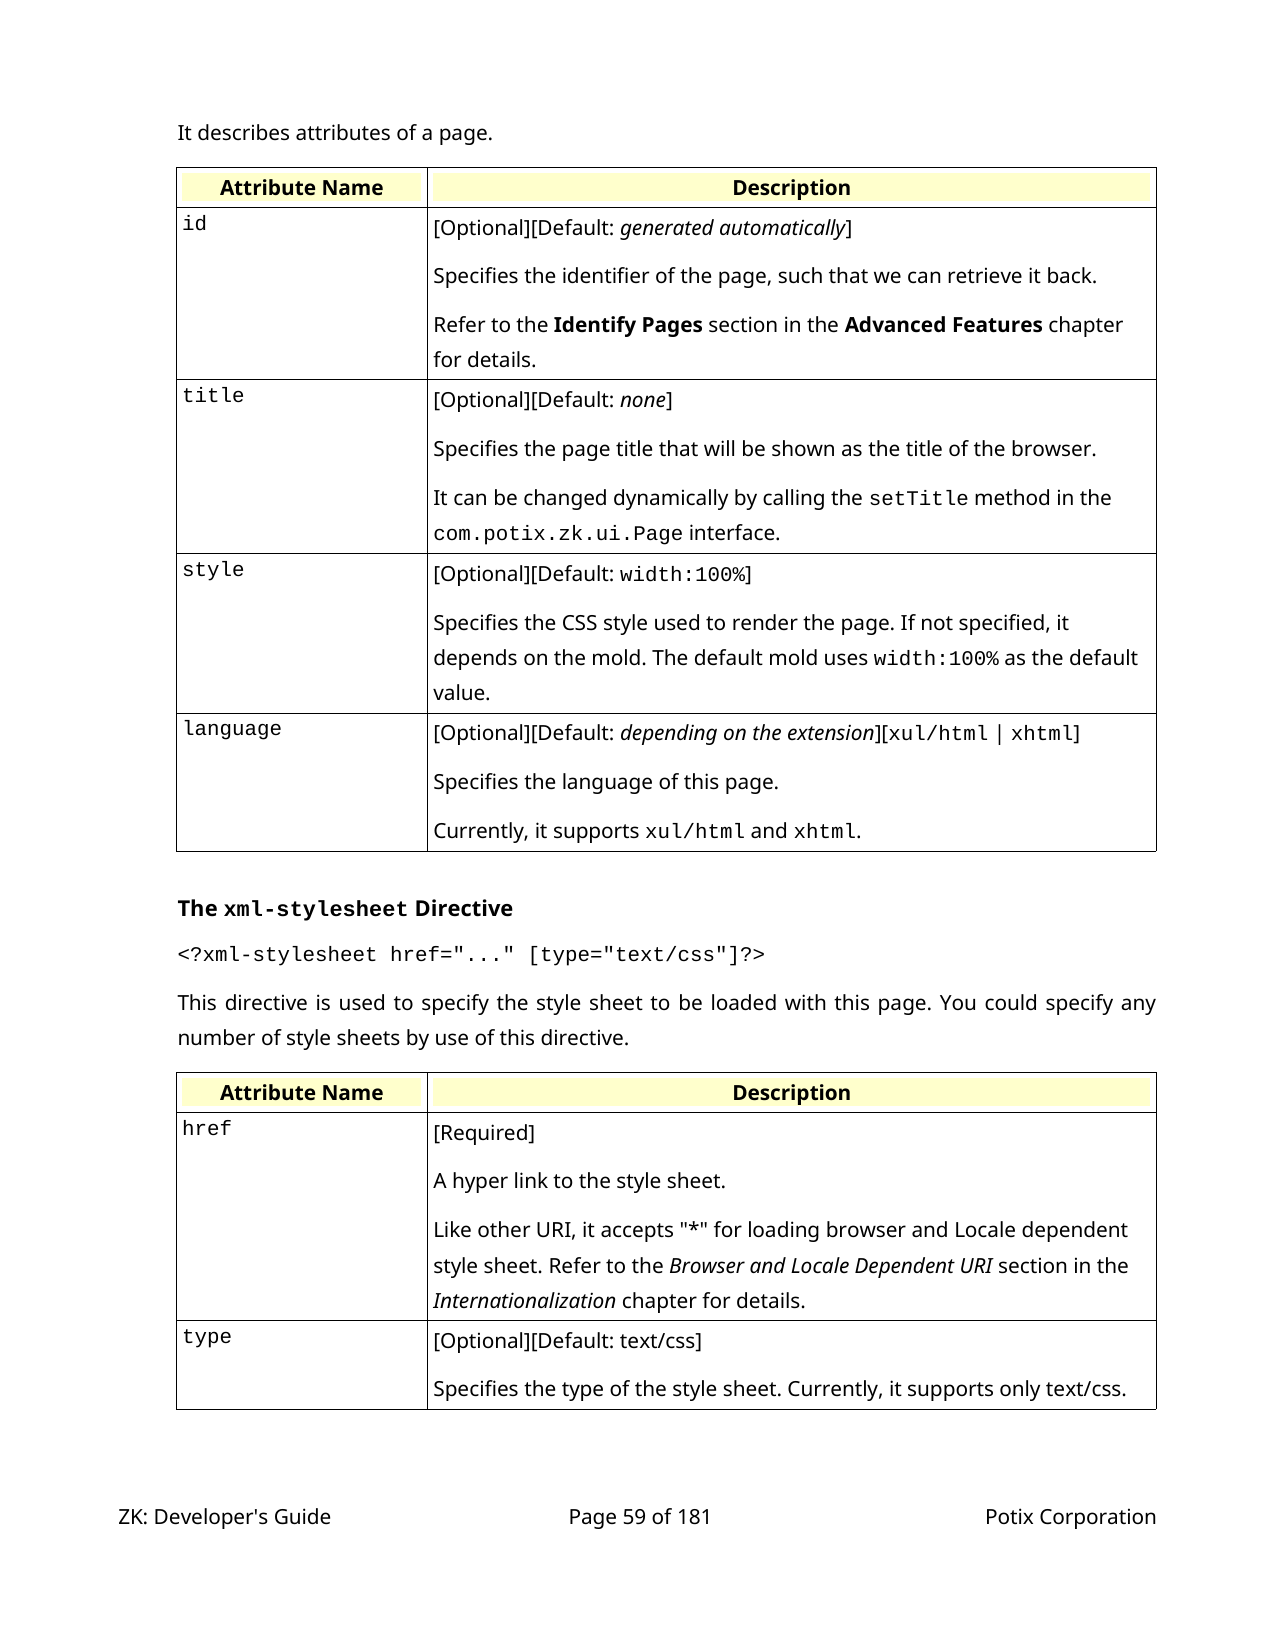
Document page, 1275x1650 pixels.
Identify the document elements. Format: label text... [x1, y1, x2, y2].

subtitle The xml-stylesheet Directive [177, 893, 1157, 923]
table_header Description [428, 168, 1156, 207]
table_cell style [177, 554, 427, 713]
table_cell [Optional][Default: none] Specifies the page title that will be shown as the title of the browser. It can be changed dynamically by calling the setTitle method in the com.potix.zk.ui.Page interface. [428, 380, 1156, 553]
table_cell [Optional][Default: width:100%] Specifies the CSS style used to render the page. If not specified, it depends on the mold. The default mold uses width:100% as the default value. [428, 554, 1156, 713]
table_cell [Required] A hyper link to the style sheet. Like other URI, it accepts "*" for loading browser and Locale dependent style sheet. Refer to the Browser and Locale Dependent URI section in the Internationalization chapter for details. [428, 1113, 1156, 1320]
table_cell type [177, 1321, 427, 1409]
table_cell title [177, 380, 427, 553]
table_cell [Optional][Default: text/css] Specifies the type of the style sheet. Currently, it supports only text/css. [428, 1321, 1156, 1409]
text <?xml-stylesheet href="..." [type="text/css"]?> [177, 944, 1157, 967]
table_cell id [177, 208, 427, 379]
table_header Attribute Name [177, 1073, 427, 1112]
table_header Description [428, 1073, 1156, 1112]
table_cell href [177, 1113, 427, 1320]
table_header Attribute Name [177, 168, 427, 207]
text It describes attributes of a page. [177, 118, 1157, 146]
table_cell [Optional][Default: generated automatically] Specifies the identifier of the page, such that we can retrieve it back. Refer to the Identify Pages section in the Advanced Features chapter for details. [428, 208, 1156, 379]
text This directive is used to specify the style sheet to be loaded with this page. You could specify any number of style sheets by use of this directive. [177, 988, 1157, 1052]
table_cell [Optional][Default: depending on the extension][xul/html | xhtml] Specifies the language of this page. Currently, it supports xul/html and xhtml. [428, 714, 1156, 851]
table_cell language [177, 714, 427, 851]
